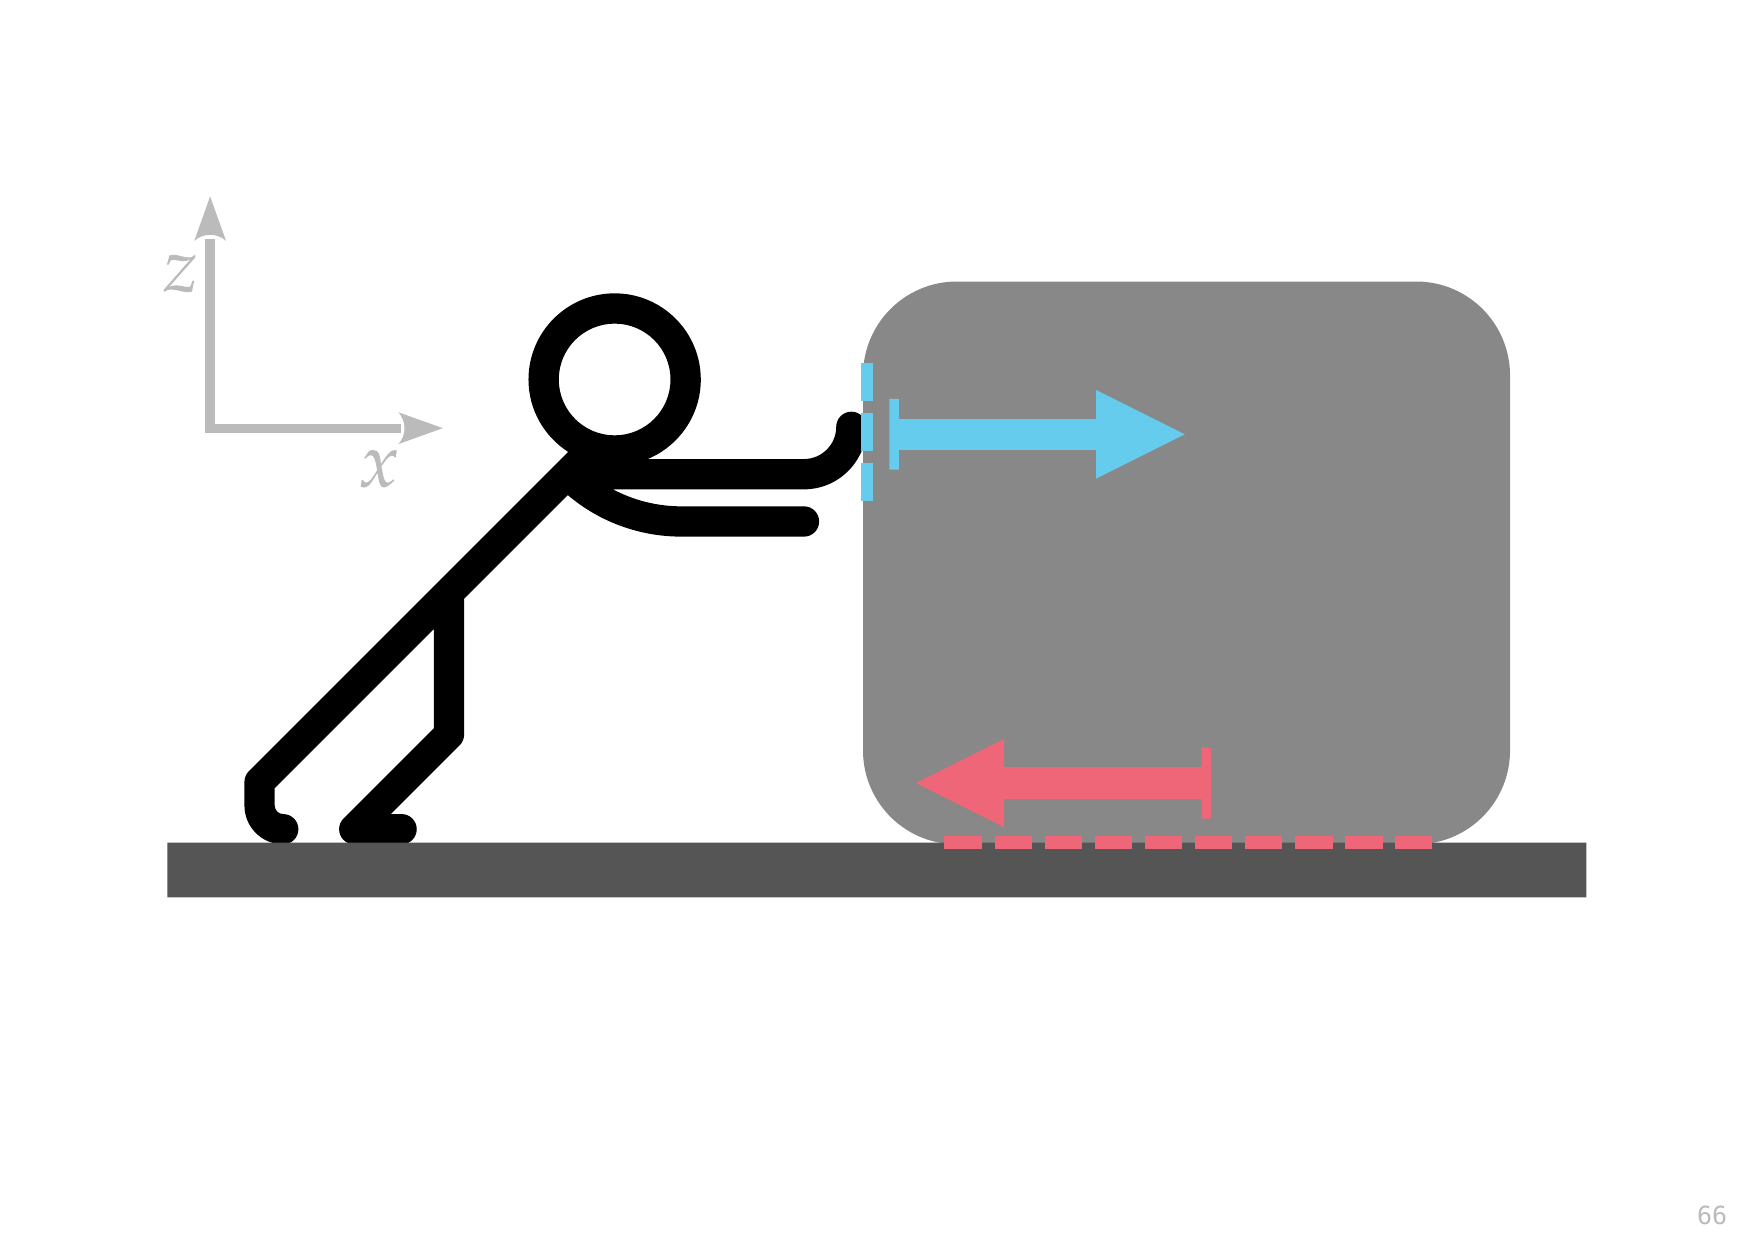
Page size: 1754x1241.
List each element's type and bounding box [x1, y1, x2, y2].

picture [243, 292, 867, 842]
text_box [167, 281, 1587, 898]
text_box [163, 254, 196, 293]
text_box [360, 450, 397, 488]
